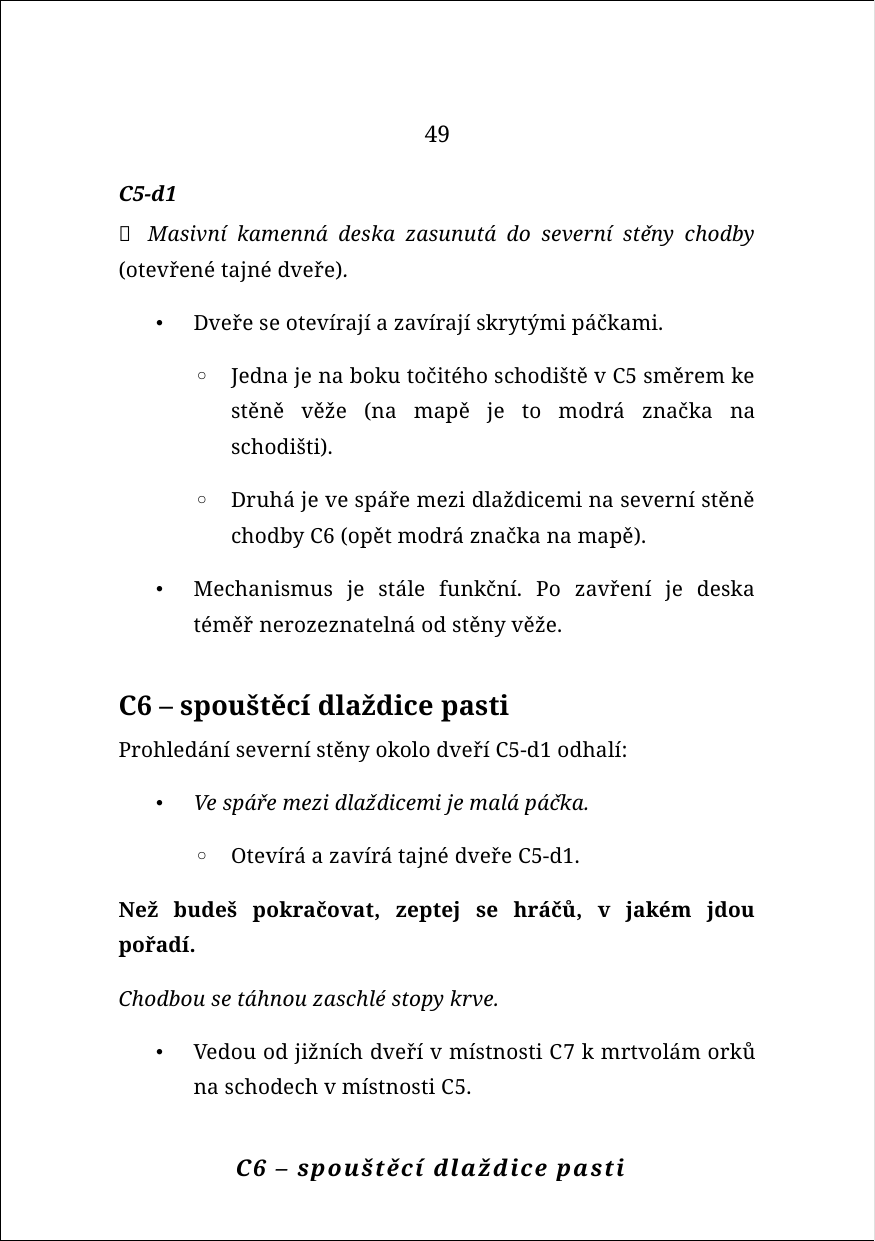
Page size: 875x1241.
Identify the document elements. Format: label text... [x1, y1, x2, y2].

list Vedou od jižních dveří v místnosti C7 k mrtvolám orků na schodech v místnosti C5. [156, 1037, 756, 1101]
subtitle C5-d1 [118, 179, 756, 207]
text Než budeš pokračovat, zeptej se hráčů, v jakém jdou pořadí. [118, 895, 756, 959]
list Mechanismus je stále funkční. Po zavření je deska téměř nerozeznatelná od stěny věže. [156, 574, 756, 638]
subtitle C6 – spouštěcí dlaždice pasti [118, 687, 756, 723]
list Ve spáře mezi dlaždicemi je malá páčka. [156, 788, 756, 817]
text Chodbou se táhnou zaschlé stopy krve. [118, 984, 756, 1012]
list Dveře se otevírají a zavírají skrytými páčkami. [156, 308, 756, 336]
list Jedna je na boku točitého schodiště v C5 směrem ke stěně věže (na mapě je to modrá značka na schodišti). [193, 361, 756, 461]
text 🚪 Masivní kamenná deska zasunutá do severní stěny chodby (otevřené tajné dveře). [118, 219, 756, 283]
text Prohledání severní stěny okolo dveří C5-d1 odhalí: [118, 735, 756, 764]
list Otevírá a zavírá tajné dveře C5-d1. [193, 842, 756, 870]
list Druhá je ve spáře mezi dlaždicemi na severní stěně chodby C6 (opět modrá značka na mapě). [193, 485, 756, 549]
